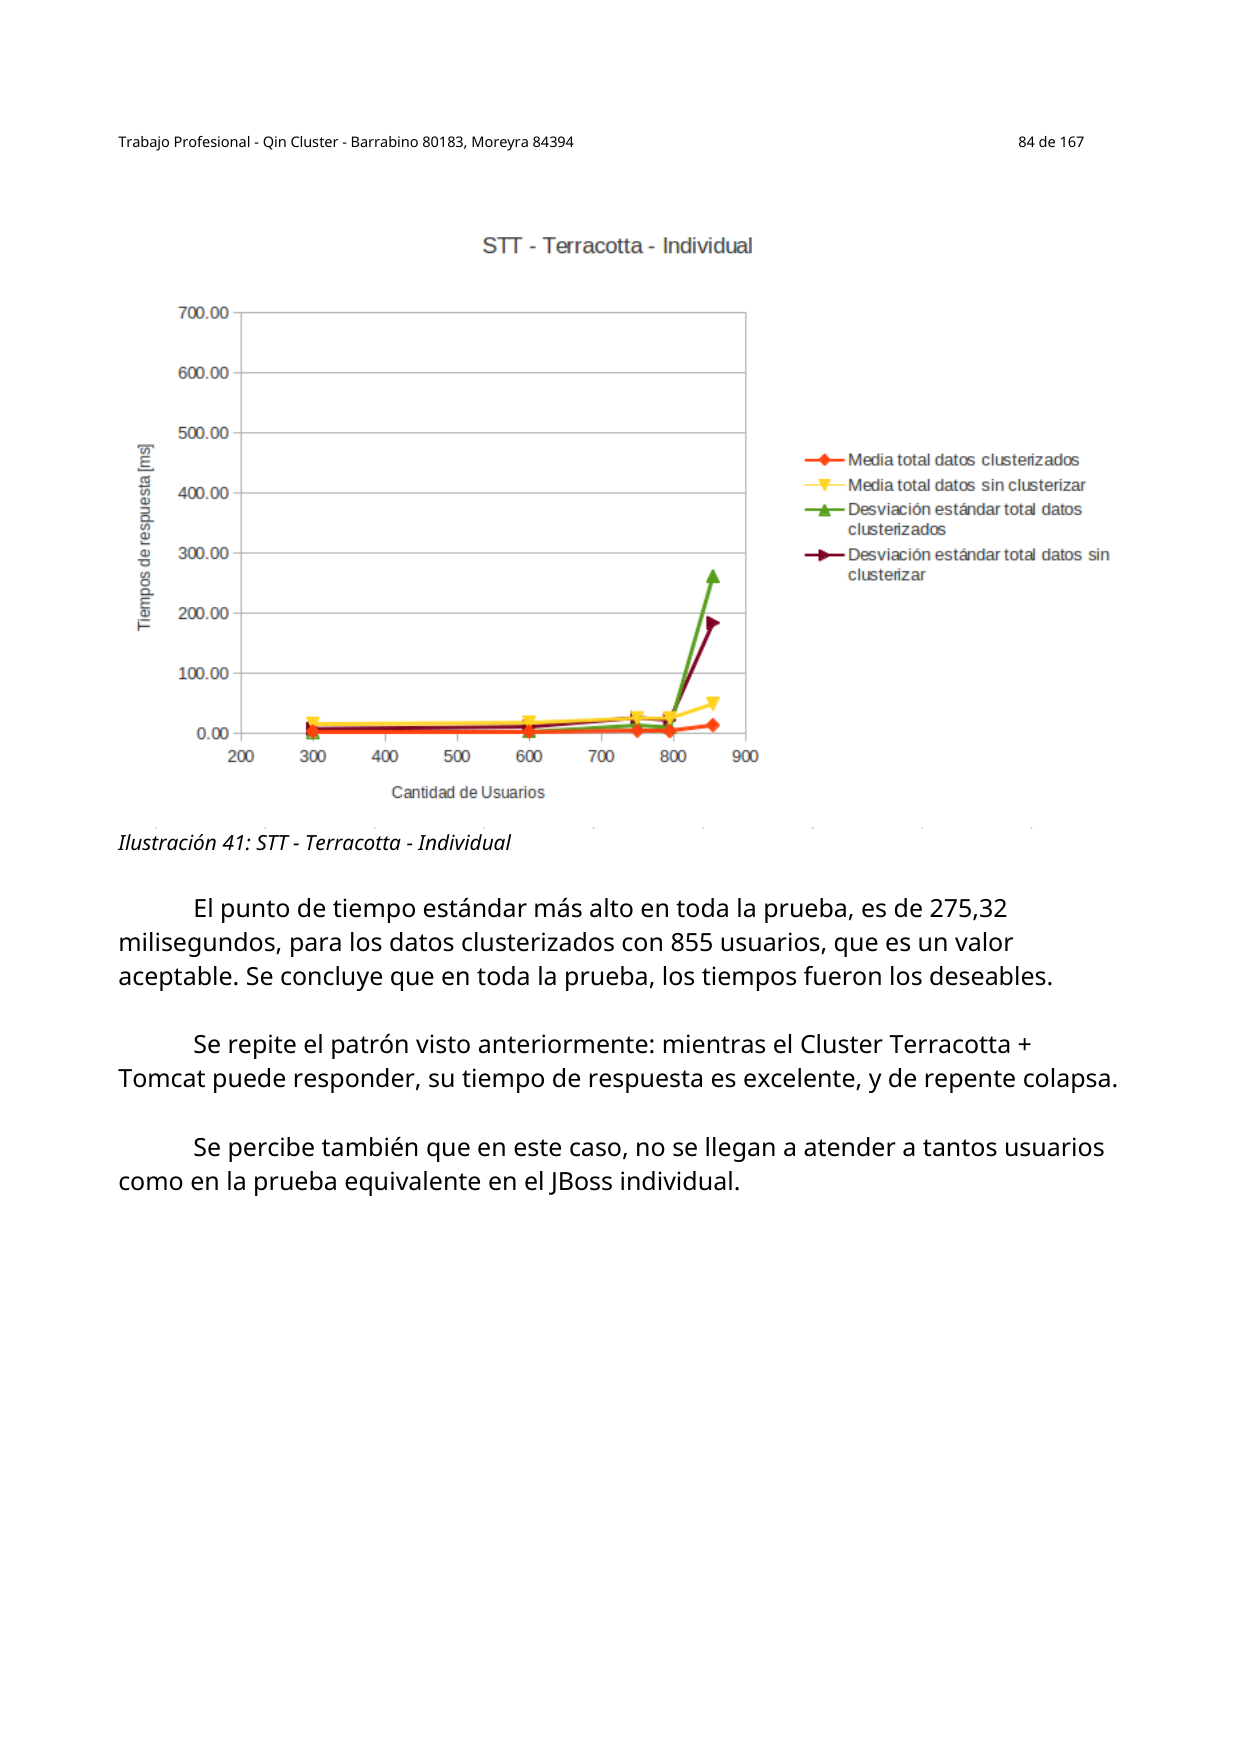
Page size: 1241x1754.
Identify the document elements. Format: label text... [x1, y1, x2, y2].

text Ilustración 41: STT - Terracotta - Individual [118, 829, 1122, 857]
text El punto de tiempo estándar más alto en toda la prueba, es de 275,32 milisegundos, para los datos clusterizados con 855 usuarios, que es un valor aceptable. Se concluye que en toda la prueba, los tiempos fueron los deseables. [118, 891, 1122, 993]
text Se percibe también que en este caso, no se llegan a atender a tantos usuarios como en la prueba equivalente en el JBoss individual. [118, 1129, 1122, 1197]
picture [118, 228, 1123, 829]
text Se repite el patrón visto anteriormente: mientras el Cluster Terracotta + Tomcat puede responder, su tiempo de respuesta es excelente, y de repente colapsa. [118, 1027, 1122, 1095]
